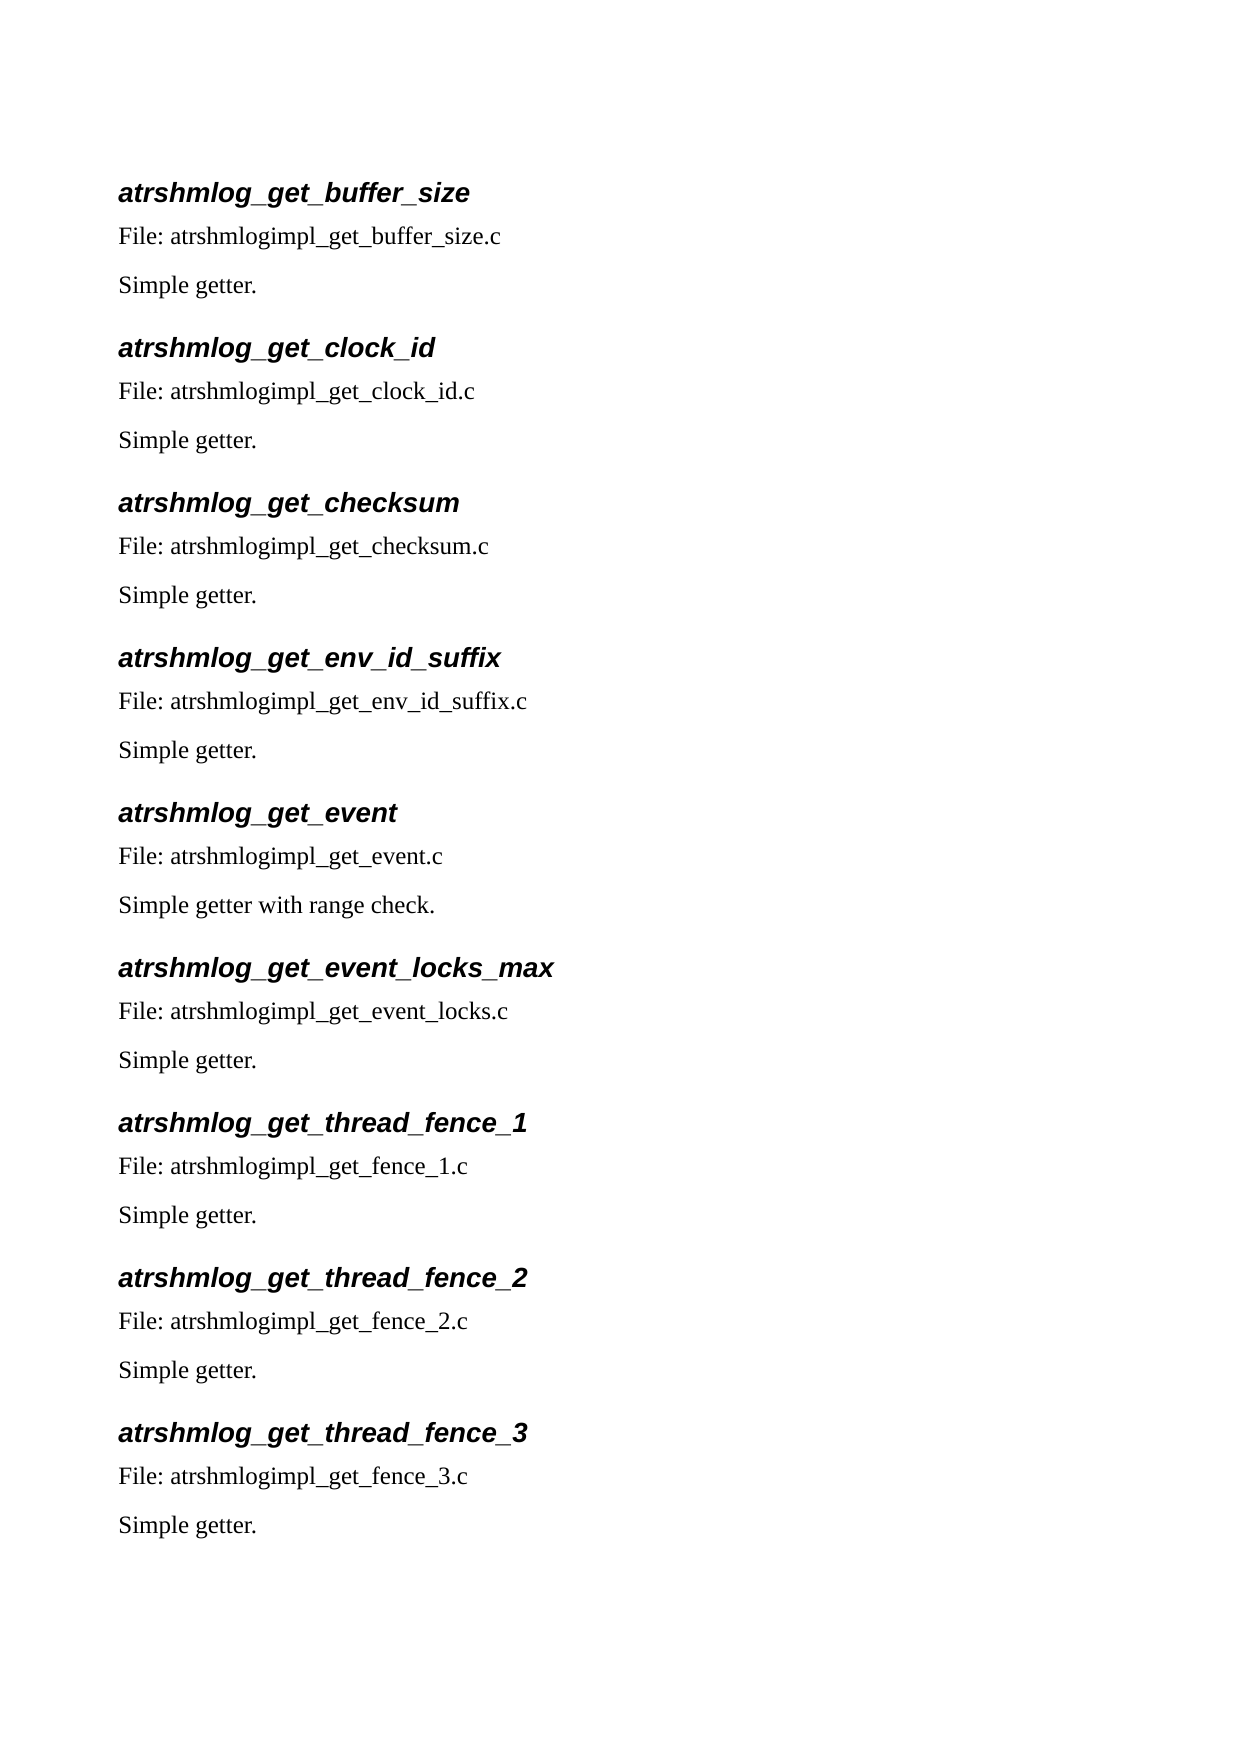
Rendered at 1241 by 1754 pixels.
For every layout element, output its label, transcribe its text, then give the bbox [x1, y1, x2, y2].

text Simple getter. [118, 735, 1122, 763]
text File: atrshmlogimpl_get_event_locks.c [118, 996, 1122, 1024]
text File: atrshmlogimpl_get_checksum.c [118, 531, 1122, 559]
subtitle atrshmlog_get_buffer_size [118, 176, 1122, 208]
text Simple getter. [118, 1045, 1122, 1073]
text File: atrshmlogimpl_get_fence_3.c [118, 1461, 1122, 1489]
text Simple getter with range check. [118, 890, 1122, 918]
subtitle atrshmlog_get_thread_fence_3 [118, 1416, 1122, 1448]
text File: atrshmlogimpl_get_fence_1.c [118, 1151, 1122, 1179]
subtitle atrshmlog_get_thread_fence_2 [118, 1261, 1122, 1293]
subtitle atrshmlog_get_thread_fence_1 [118, 1106, 1122, 1138]
text Simple getter. [118, 1355, 1122, 1383]
subtitle atrshmlog_get_checksum [118, 486, 1122, 518]
subtitle atrshmlog_get_env_id_suffix [118, 641, 1122, 673]
text Simple getter. [118, 425, 1122, 453]
text File: atrshmlogimpl_get_event.c [118, 841, 1122, 869]
text Simple getter. [118, 270, 1122, 298]
text File: atrshmlogimpl_get_buffer_size.c [118, 221, 1122, 249]
text Simple getter. [118, 1200, 1122, 1228]
text Simple getter. [118, 1510, 1122, 1538]
subtitle atrshmlog_get_event [118, 796, 1122, 828]
text File: atrshmlogimpl_get_fence_2.c [118, 1306, 1122, 1334]
text File: atrshmlogimpl_get_env_id_suffix.c [118, 686, 1122, 714]
text Simple getter. [118, 580, 1122, 608]
text File: atrshmlogimpl_get_clock_id.c [118, 376, 1122, 404]
subtitle atrshmlog_get_event_locks_max [118, 951, 1122, 983]
subtitle atrshmlog_get_clock_id [118, 331, 1122, 363]
